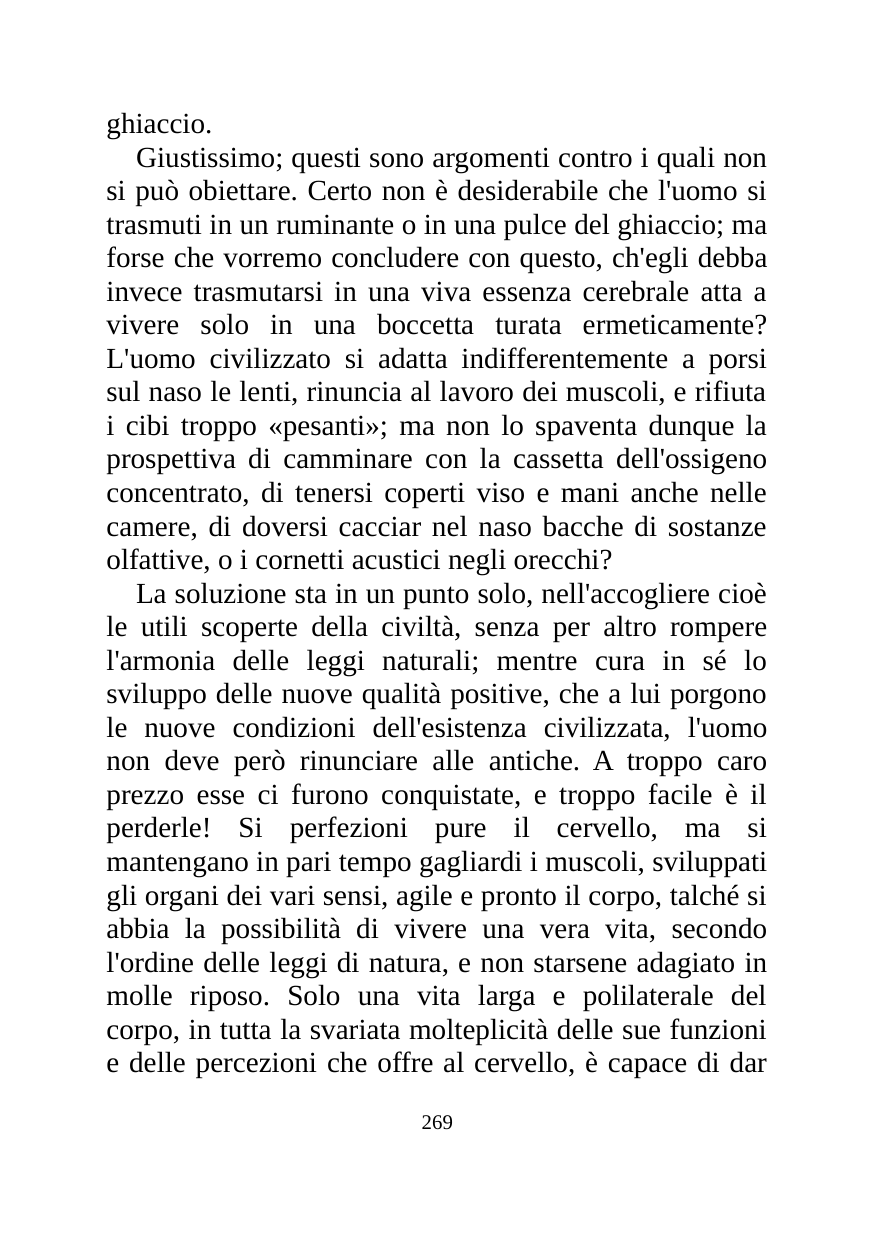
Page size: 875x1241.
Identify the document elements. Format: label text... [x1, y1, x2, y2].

text ghiaccio. [106, 106, 768, 140]
text Giustissimo; questi sono argomenti contro i quali non si può obiettare. Certo non è desiderabile che l'uomo si trasmuti in un ruminante o in una pulce del ghiaccio; ma forse che vorremo concludere con questo, ch'egli debba invece trasmutarsi in una viva essenza cerebrale atta a vivere solo in una boccetta turata ermeticamente? L'uomo civilizzato si adatta indifferentemente a porsi sul naso le lenti, rinuncia al lavoro dei muscoli, e rifiuta i cibi troppo «pesanti»; ma non lo spaventa dunque la prospettiva di camminare con la cassetta dell'ossigeno concentrato, di tenersi coperti viso e mani anche nelle camere, di doversi cacciar nel naso bacche di sostanze olfattive, o i cornetti acustici negli orecchi? [106, 140, 768, 576]
text La soluzione sta in un punto solo, nell'accogliere cioè le utili scoperte della civiltà, senza per altro rompere l'armonia delle leggi naturali; mentre cura in sé lo sviluppo delle nuove qualità positive, che a lui porgono le nuove condizioni dell'esistenza civilizzata, l'uomo non deve però rinunciare alle antiche. A troppo caro prezzo esse ci furono conquistate, e troppo facile è il perderle! Si perfezioni pure il cervello, ma si mantengano in pari tempo gagliardi i muscoli, sviluppati gli organi dei vari sensi, agile e pronto il corpo, talché si abbia la possibilità di vivere una vera vita, secondo l'ordine delle leggi di natura, e non starsene adagiato in molle riposo. Solo una vita larga e polilaterale del corpo, in tutta la svariata molteplicità delle sue funzioni e delle percezioni che offre al cervello, è capace di dar [106, 576, 768, 1079]
